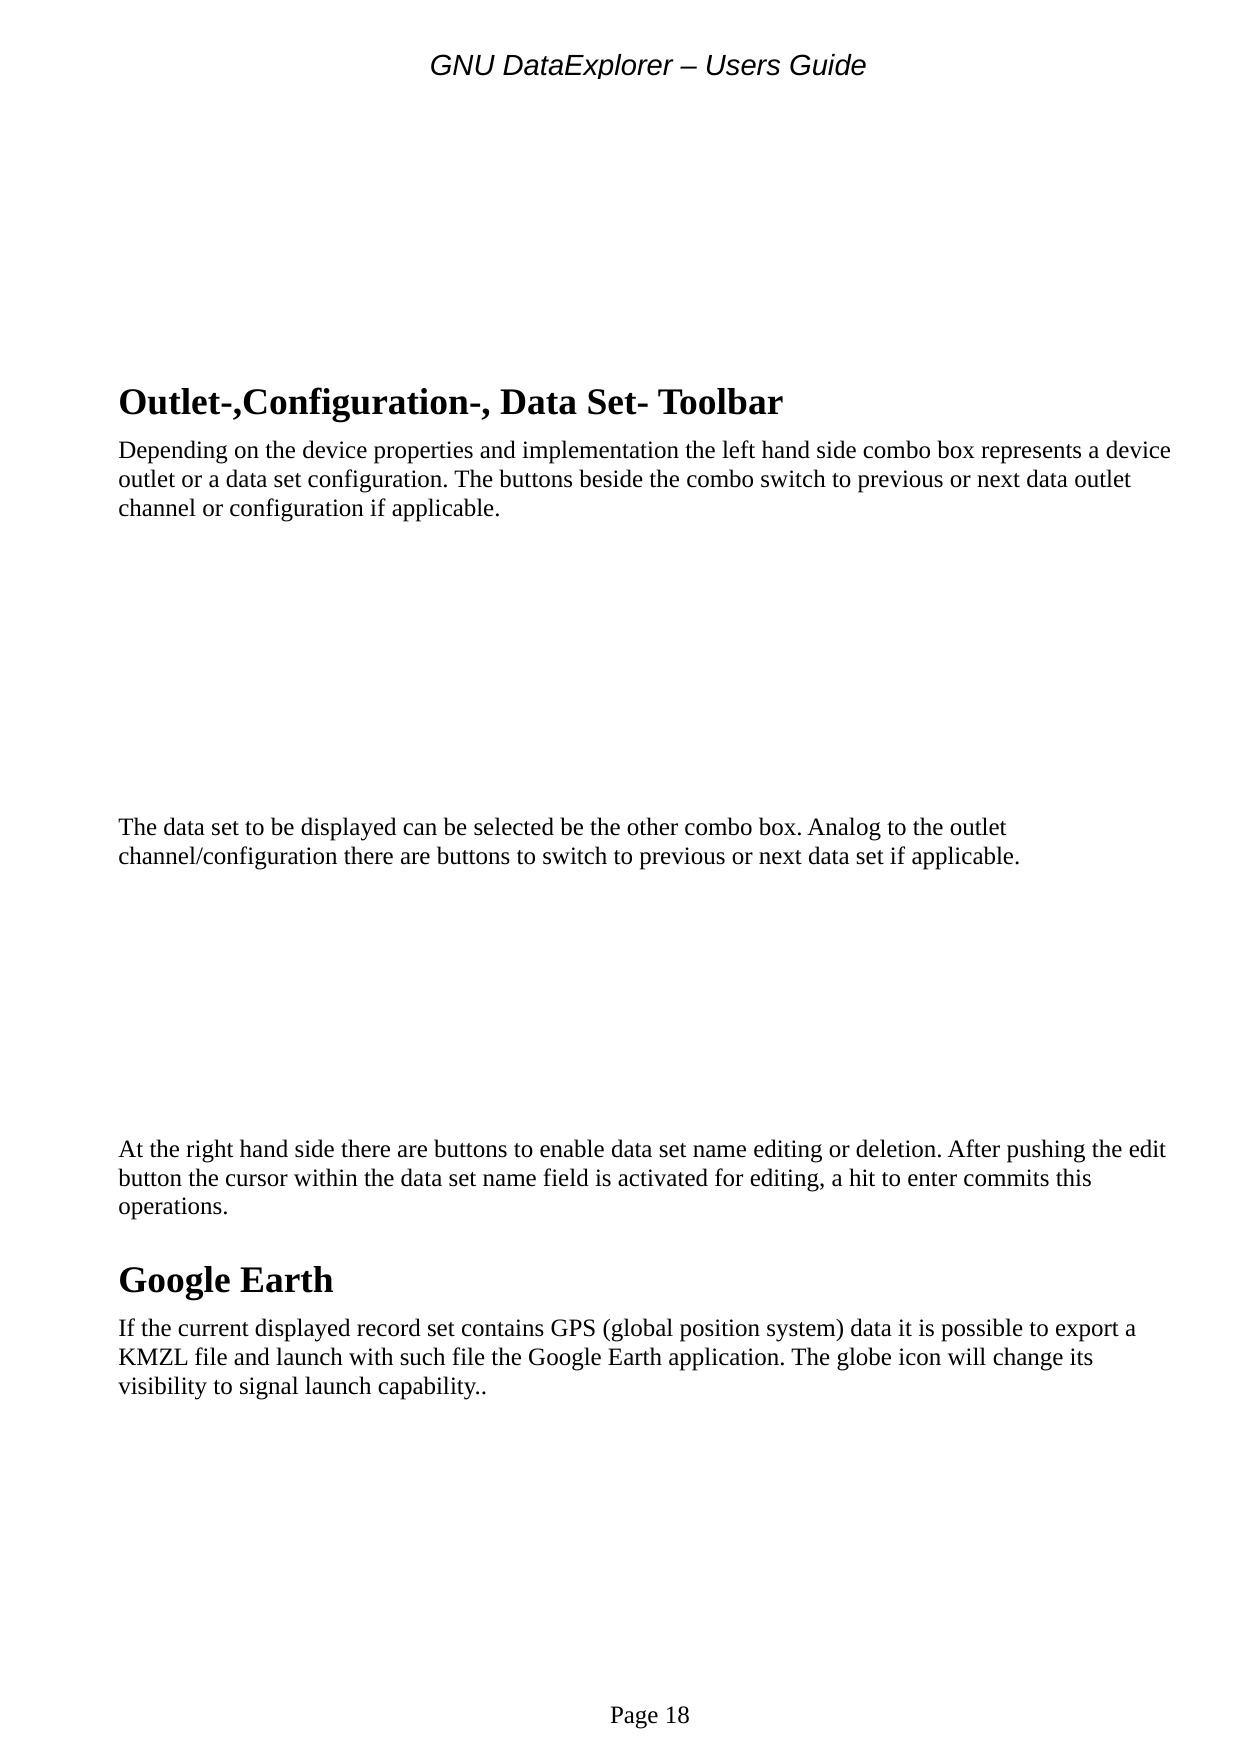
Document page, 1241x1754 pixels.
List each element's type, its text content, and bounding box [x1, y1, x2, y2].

text If the current displayed record set contains GPS (global position system) data it is possible to export a KMZL file and launch with such file the Google Earth application. The globe icon will change its visibility to signal launch capability.. [118, 1313, 1181, 1399]
text At the right hand side there are buttons to enable data set name editing or deletion. After pushing the edit button the cursor within the data set name field is activated for editing, a hit to enter commits this operations. [118, 1134, 1181, 1220]
subtitle Google Earth [118, 1258, 1181, 1301]
text Depending on the device properties and implementation the left hand side combo box represents a device outlet or a data set configuration. The buttons beside the combo switch to previous or next data outlet channel or configuration if applicable. [118, 435, 1181, 522]
text The data set to be displayed can be selected be the other combo box. Analog to the outlet channel/configuration there are buttons to switch to previous or next data set if applicable. [118, 812, 1181, 870]
subtitle Outlet-,Configuration-, Data Set- Toolbar [118, 380, 1181, 423]
